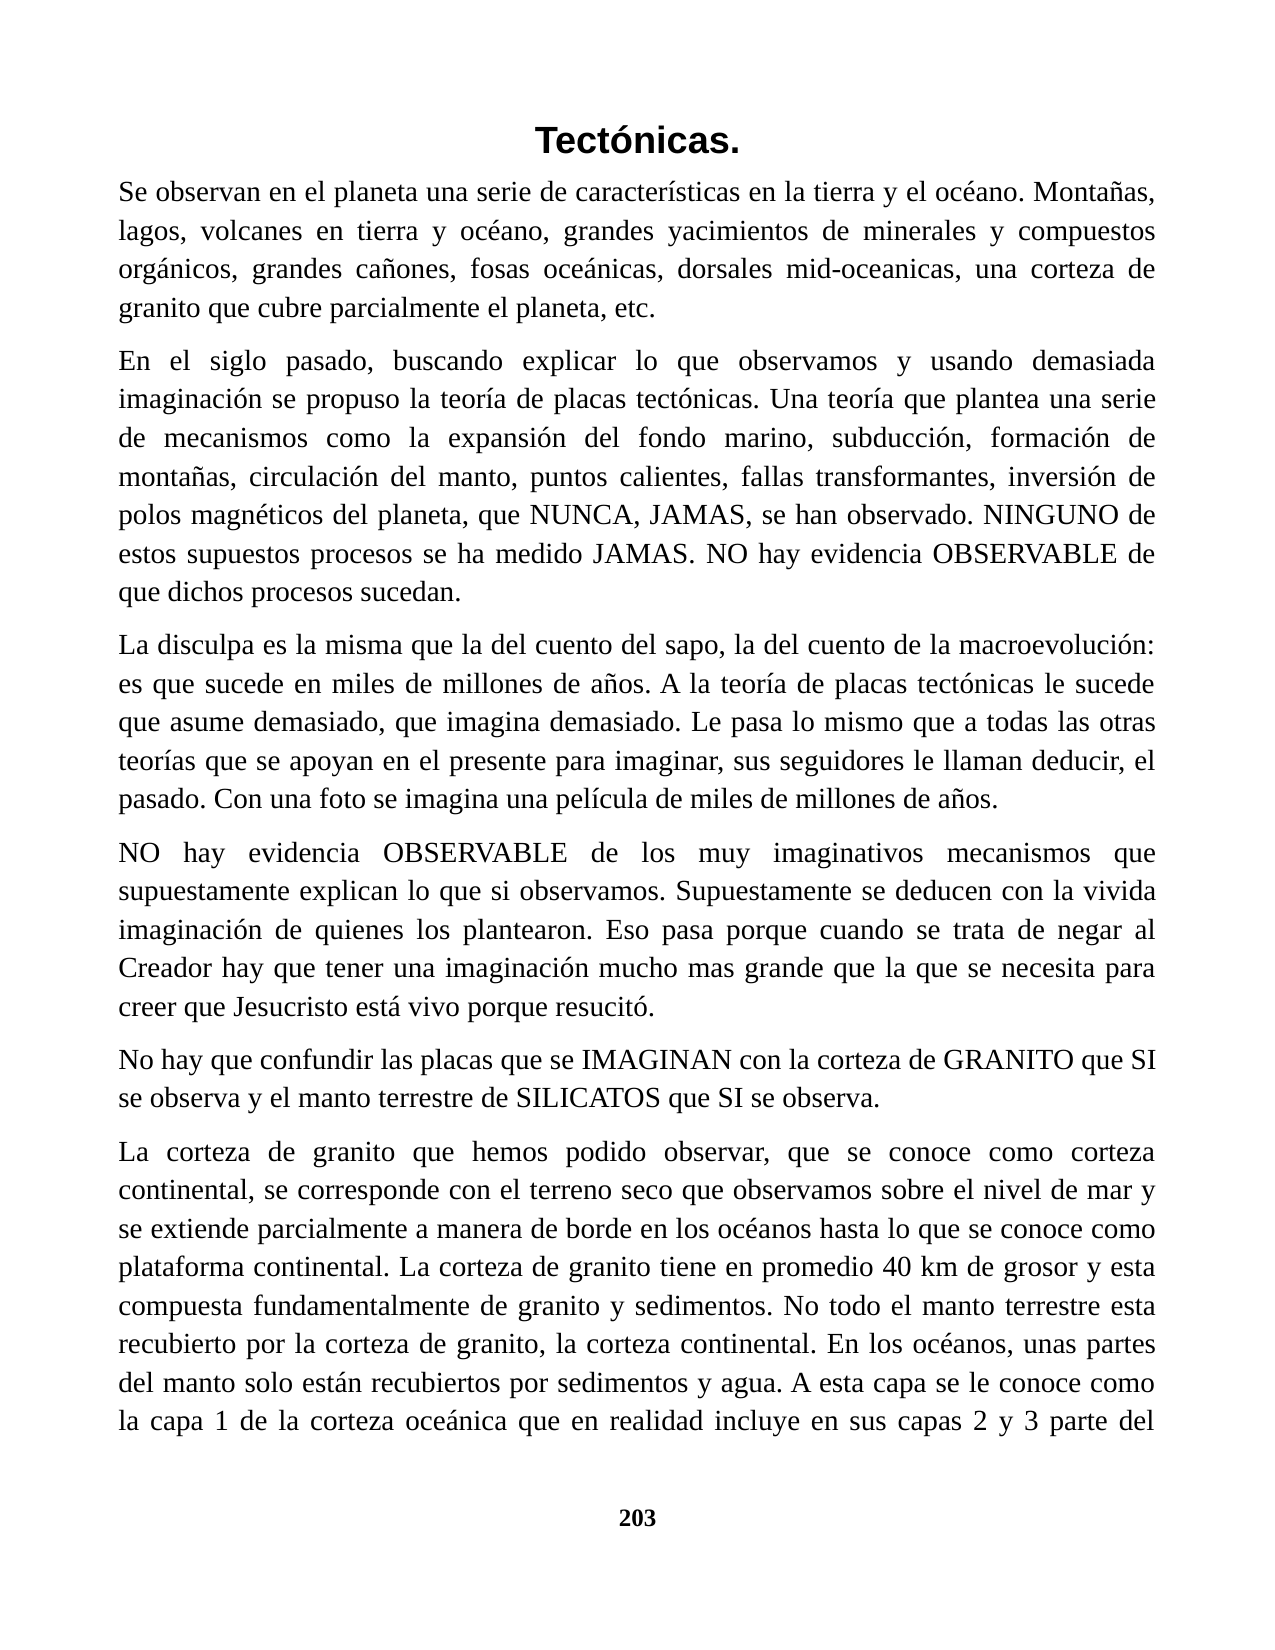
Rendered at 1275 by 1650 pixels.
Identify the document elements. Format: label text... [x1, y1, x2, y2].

text No hay que confundir las placas que se IMAGINAN con la corteza de GRANITO que SI se observa y el manto terrestre de SILICATOS que SI se observa. [118, 1042, 1157, 1114]
text En el siglo pasado, buscando explicar lo que observamos y usando demasiada imaginación se propuso la teoría de placas tectónicas. Una teoría que plantea una serie de mecanismos como la expansión del fondo marino, subducción, formación de montañas, circulación del manto, puntos calientes, fallas transformantes, inversión de polos magnéticos del planeta, que NUNCA, JAMAS, se han observado. NINGUNO de estos supuestos procesos se ha medido JAMAS. NO hay evidencia OBSERVABLE de que dichos procesos sucedan. [118, 343, 1157, 608]
text NO hay evidencia OBSERVABLE de los muy imaginativos mecanismos que supuestamente explican lo que si observamos. Supuestamente se deducen con la vivida imaginación de quienes los plantearon. Eso pasa porque cuando se trata de negar al Creador hay que tener una imaginación mucho mas grande que la que se necesita para creer que Jesucristo está vivo porque resucitó. [118, 835, 1157, 1022]
subtitle Tectónicas. [118, 118, 1157, 162]
text La disculpa es la misma que la del cuento del sapo, la del cuento de la macroevolución: es que sucede en miles de millones de años. A la teoría de placas tectónicas le sucede que asume demasiado, que imagina demasiado. Le pasa lo mismo que a todas las otras teorías que se apoyan en el presente para imaginar, sus seguidores le llaman deducir, el pasado. Con una foto se imagina una película de miles de millones de años. [118, 627, 1157, 815]
text Se observan en el planeta una serie de características en la tierra y el océano. Montañas, lagos, volcanes en tierra y océano, grandes yacimientos de minerales y compuestos orgánicos, grandes cañones, fosas oceánicas, dorsales mid-oceanicas, una corteza de granito que cubre parcialmente el planeta, etc. [118, 174, 1157, 323]
text La corteza de granito que hemos podido observar, que se conoce como corteza continental, se corresponde con el terreno seco que observamos sobre el nivel de mar y se extiende parcialmente a manera de borde en los océanos hasta lo que se conoce como plataforma continental. La corteza de granito tiene en promedio 40 km de grosor y esta compuesta fundamentalmente de granito y sedimentos. No todo el manto terrestre esta recubierto por la corteza de granito, la corteza continental. En los océanos, unas partes del manto solo están recubiertos por sedimentos y agua. A esta capa se le conoce como la capa 1 de la corteza oceánica que en realidad incluye en sus capas 2 y 3 parte del [118, 1134, 1157, 1437]
